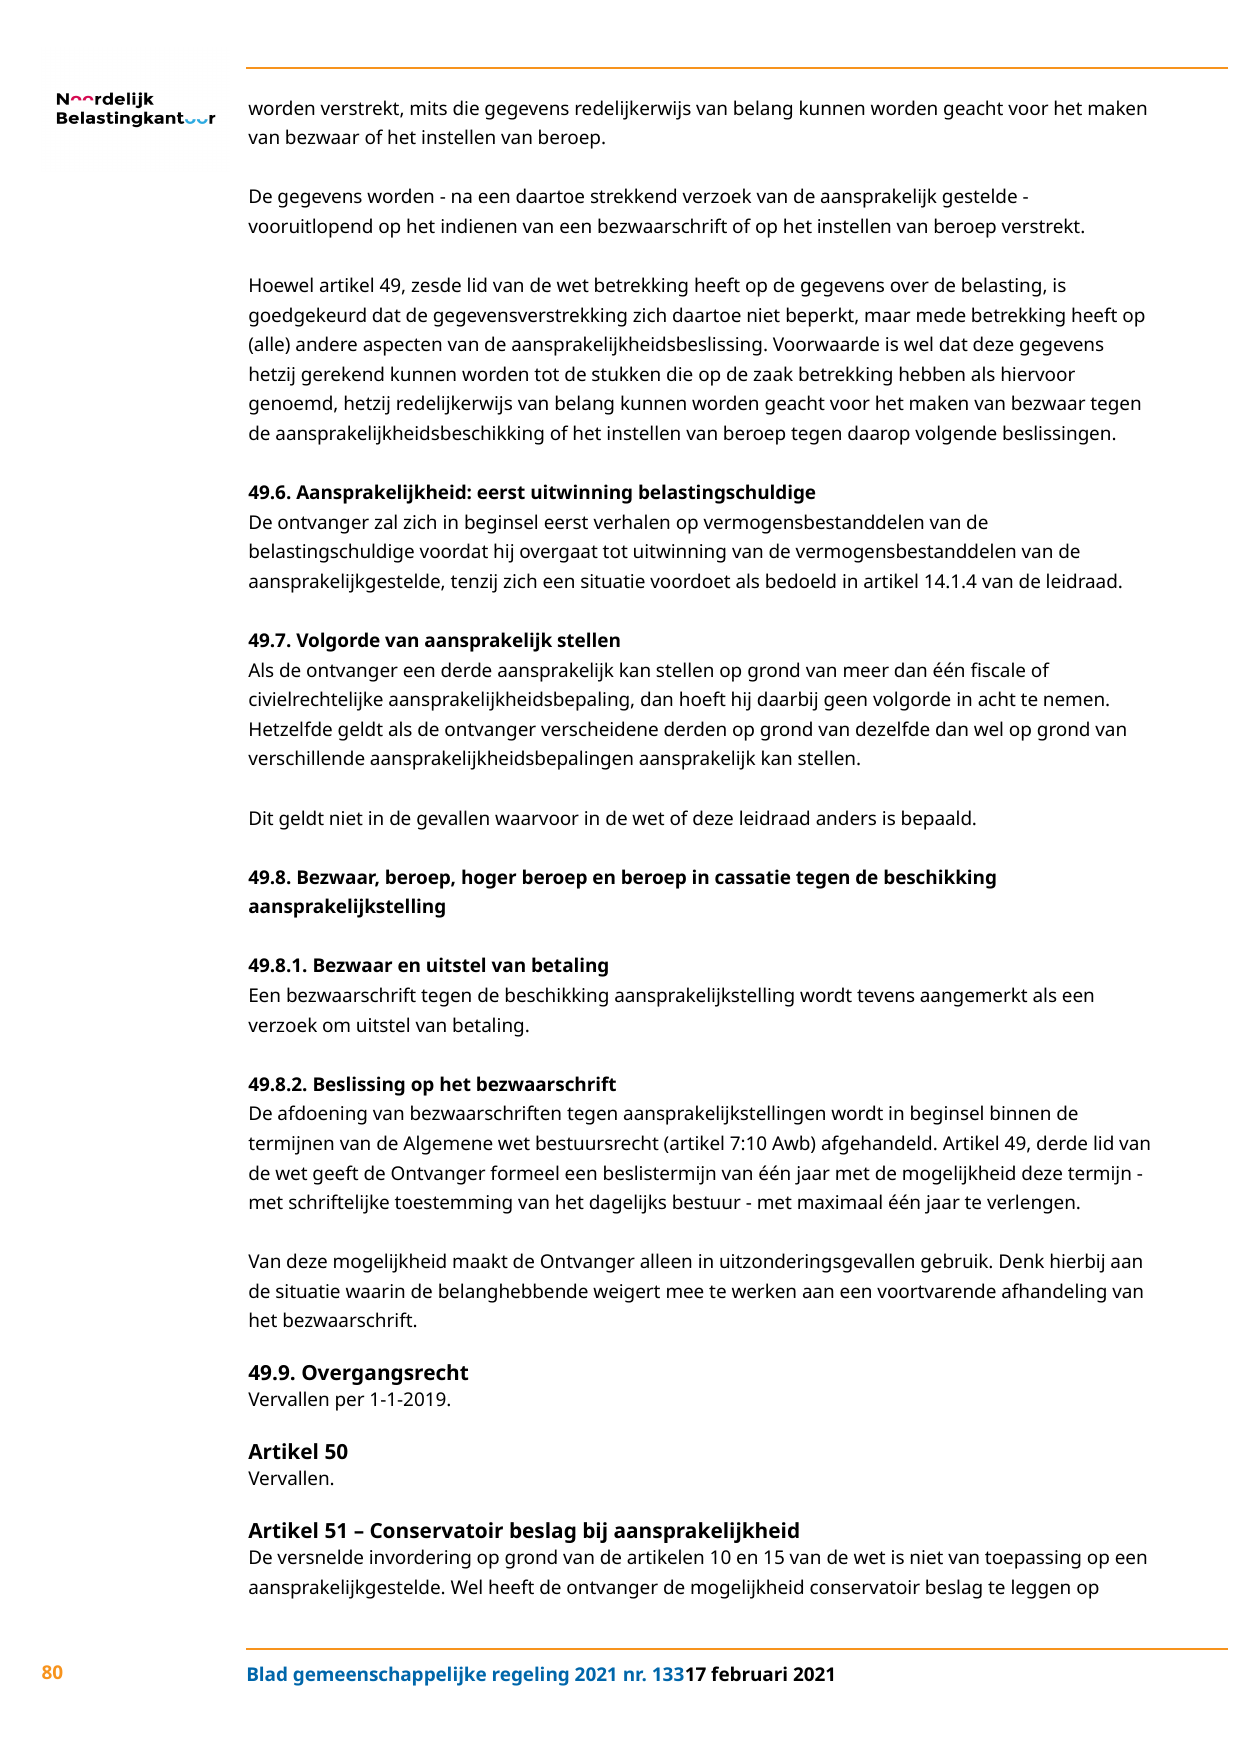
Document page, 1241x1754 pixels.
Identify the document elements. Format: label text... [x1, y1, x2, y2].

text 49.8. Bezwaar, beroep, hoger beroep en beroep in cassatie tegen de beschikking aansprakelijkstelling [248, 864, 1152, 919]
text De versnelde invordering op grond van de artikelen 10 en 15 van de wet is niet van toepassing op een aansprakelijkgestelde. Wel heeft de ontvanger de mogelijkheid conservatoir beslag te leggen op [248, 1544, 1152, 1599]
text De gegevens worden - na een daartoe strekkend verzoek van de aansprakelijk gestelde - vooruitlopend op het indienen van een bezwaarschrift of op het instellen van beroep verstrekt. [248, 183, 1152, 239]
text 49.6. Aansprakelijkheid: eerst uitwinning belastingschuldige [248, 479, 1152, 505]
text 49.8.2. Beslissing op het bezwaarschrift [248, 1071, 1152, 1097]
text Een bezwaarschrift tegen de beschikking aansprakelijkstelling wordt tevens aangemerkt als een verzoek om uitstel van betaling. [248, 982, 1152, 1038]
text Van deze mogelijkheid maakt de Ontvanger alleen in uitzonderingsgevallen gebruik. Denk hierbij aan de situatie waarin de belanghebbende weigert mee te werken aan een voortvarende afhandeling van het bezwaarschrift. [248, 1248, 1152, 1333]
text worden verstrekt, mits die gegevens redelijkerwijs van belang kunnen worden geacht voor het maken van bezwaar of het instellen van beroep. [248, 95, 1152, 150]
text 49.8.1. Bezwaar en uitstel van betaling [248, 953, 1152, 978]
text Vervallen per 1-1-2019. [248, 1387, 1152, 1412]
text Dit geldt niet in de gevallen waarvoor in de wet of deze leidraad anders is bepaald. [248, 805, 1152, 831]
text De ontvanger zal zich in beginsel eerst verhalen op vermogensbestanddelen van de belastingschuldige voordat hij overgaat tot uitwinning van de vermogensbestanddelen van de aansprakelijkgestelde, tenzij zich een situatie voordoet als bedoeld in artikel 14.1.4 van de leidraad. [248, 509, 1152, 594]
text Hoewel artikel 49, zesde lid van de wet betrekking heeft op de gegevens over de belasting, is goedgekeurd dat de gegevensverstrekking zich daartoe niet beperkt, maar mede betrekking heeft op (alle) andere aspecten van de aansprakelijkheidsbeslissing. Voorwaarde is wel dat deze gegevens hetzij gerekend kunnen worden tot de stukken die op de zaak betrekking hebben als hiervoor genoemd, hetzij redelijkerwijs van belang kunnen worden geacht voor het maken van bezwaar tegen de aansprakelijkheidsbeschikking of het instellen van beroep tegen daarop volgende beslissingen. [248, 272, 1152, 446]
text 49.7. Volgorde van aansprakelijk stellen [248, 627, 1152, 653]
picture [41, 47, 231, 172]
text De afdoening van bezwaarschriften tegen aansprakelijkstellingen wordt in beginsel binnen de termijnen van de Algemene wet bestuursrecht (artikel 7:10 Awb) afgehandeld. Artikel 49, derde lid van de wet geeft de Ontvanger formeel een beslistermijn van één jaar met de mogelijkheid deze termijn - met schriftelijke toestemming van het dagelijks bestuur - met maximaal één jaar te verlengen. [248, 1101, 1152, 1215]
text Als de ontvanger een derde aansprakelijk kan stellen op grond van meer dan één fiscale of civielrechtelijke aansprakelijkheidsbepaling, dan hoeft hij daarbij geen volgorde in acht te nemen. Hetzelfde geldt als de ontvanger verscheidene derden op grond van dezelfde dan wel op grond van verschillende aansprakelijkheidsbepalingen aansprakelijk kan stellen. [248, 657, 1152, 771]
text 49.9. Overgangsrecht [248, 1358, 1152, 1387]
text Vervallen. [248, 1465, 1152, 1491]
text Artikel 51 – Conservatoir beslag bij aansprakelijkheid [248, 1516, 1152, 1544]
text Artikel 50 [248, 1437, 1152, 1465]
